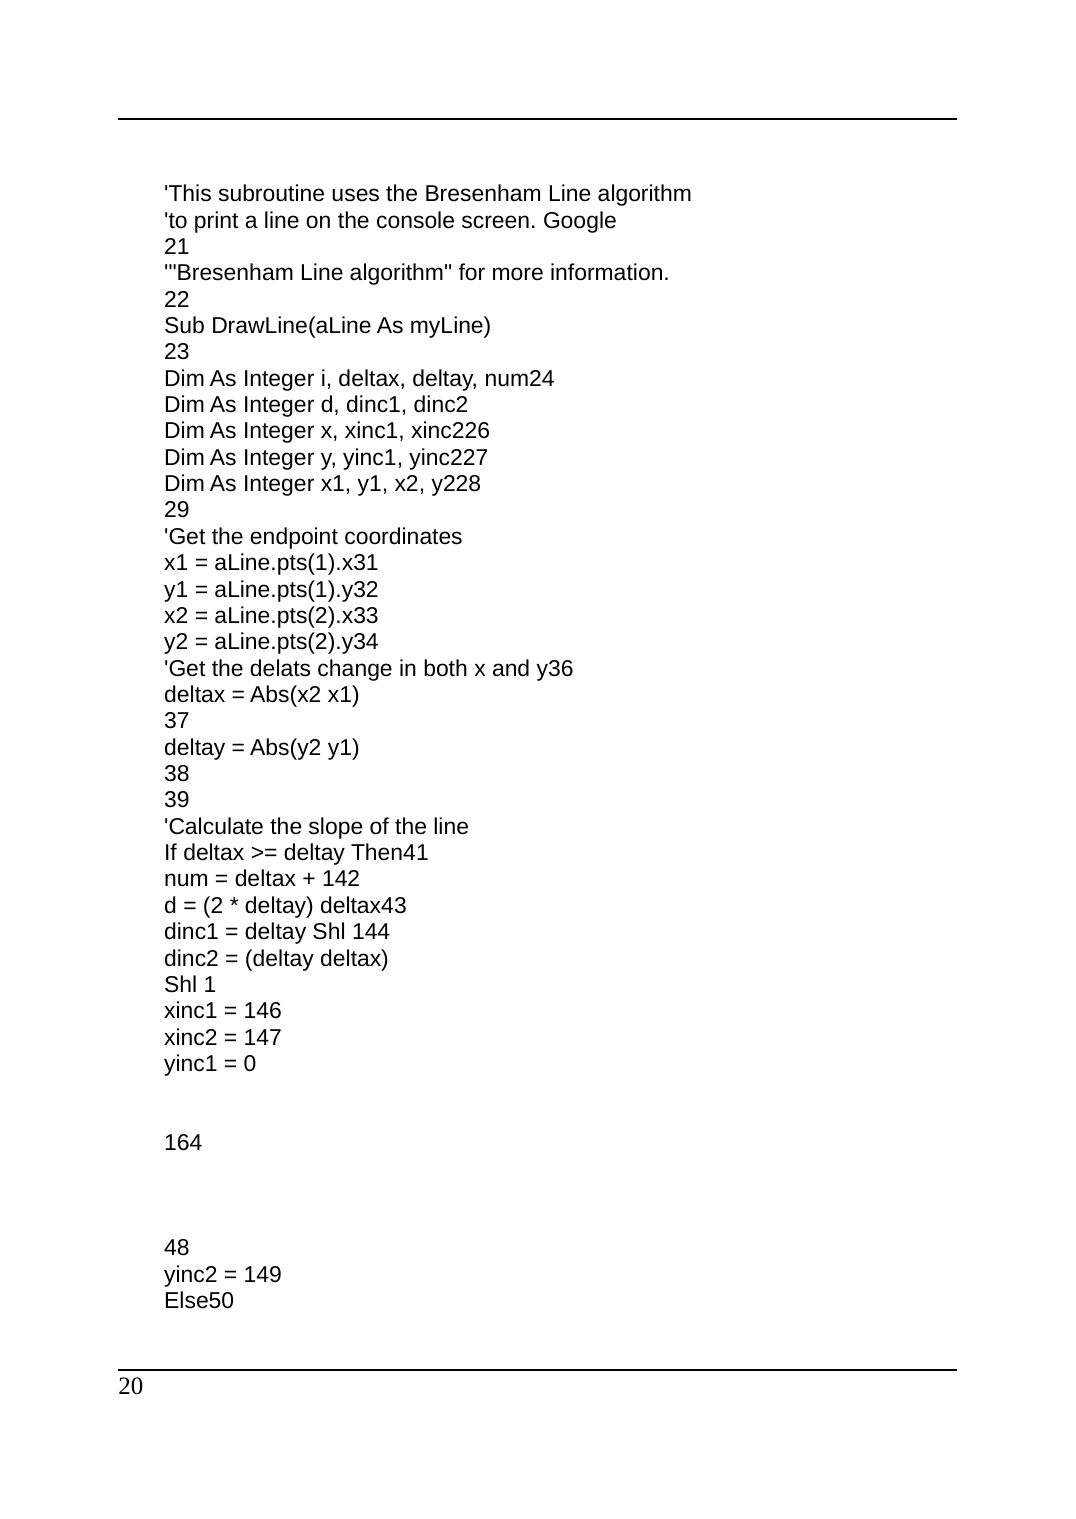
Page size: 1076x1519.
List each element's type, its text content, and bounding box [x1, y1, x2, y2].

text xinc2 = 147 [118, 1023, 957, 1050]
text y2 = aLine.pts(2).y34 [118, 628, 957, 654]
text 21 [118, 233, 957, 259]
text Sub DrawLine(aLine As myLine) [118, 312, 957, 338]
text yinc1 = 0 [118, 1050, 957, 1076]
text 37 [118, 707, 957, 734]
text 39 [118, 786, 957, 813]
text xinc1 = 146 [118, 997, 957, 1023]
text If deltax >= deltay Then41 [118, 839, 957, 865]
text x1 = aLine.pts(1).x31 [118, 549, 957, 576]
text num = deltax + 142 [118, 865, 957, 892]
text '"Bresenham Line algorithm" for more information. [118, 259, 957, 286]
text Dim As Integer y, yinc1, yinc227 [118, 444, 957, 470]
text 23 [118, 338, 957, 365]
text 164 [118, 1129, 957, 1155]
text 22 [118, 286, 957, 312]
text dinc2 = (deltay deltax) [118, 944, 957, 971]
text x2 = aLine.pts(2).x33 [118, 602, 957, 628]
text 'Get the endpoint coordinates [118, 523, 957, 549]
text Dim As Integer i, deltax, deltay, num24 [118, 365, 957, 391]
text d = (2 * deltay) deltax43 [118, 892, 957, 918]
text 'This subroutine uses the Bresenham Line algorithm [118, 180, 957, 207]
text y1 = aLine.pts(1).y32 [118, 576, 957, 602]
text Dim As Integer d, dinc1, dinc2 [118, 391, 957, 417]
text 'Calculate the slope of the line [118, 813, 957, 839]
text 'Get the delats change in both x and y36 [118, 654, 957, 681]
text deltay = Abs(y2 y1) [118, 734, 957, 760]
text 38 [118, 760, 957, 786]
text 48 [118, 1234, 957, 1261]
text Dim As Integer x1, y1, x2, y228 [118, 470, 957, 496]
text 29 [118, 496, 957, 523]
text Shl 1 [118, 971, 957, 997]
text 'to print a line on the console screen. Google [118, 207, 957, 233]
text yinc2 = 149 [118, 1261, 957, 1287]
text dinc1 = deltay Shl 144 [118, 918, 957, 944]
text Else50 [118, 1287, 957, 1313]
text Dim As Integer x, xinc1, xinc226 [118, 417, 957, 444]
text deltax = Abs(x2 x1) [118, 681, 957, 707]
